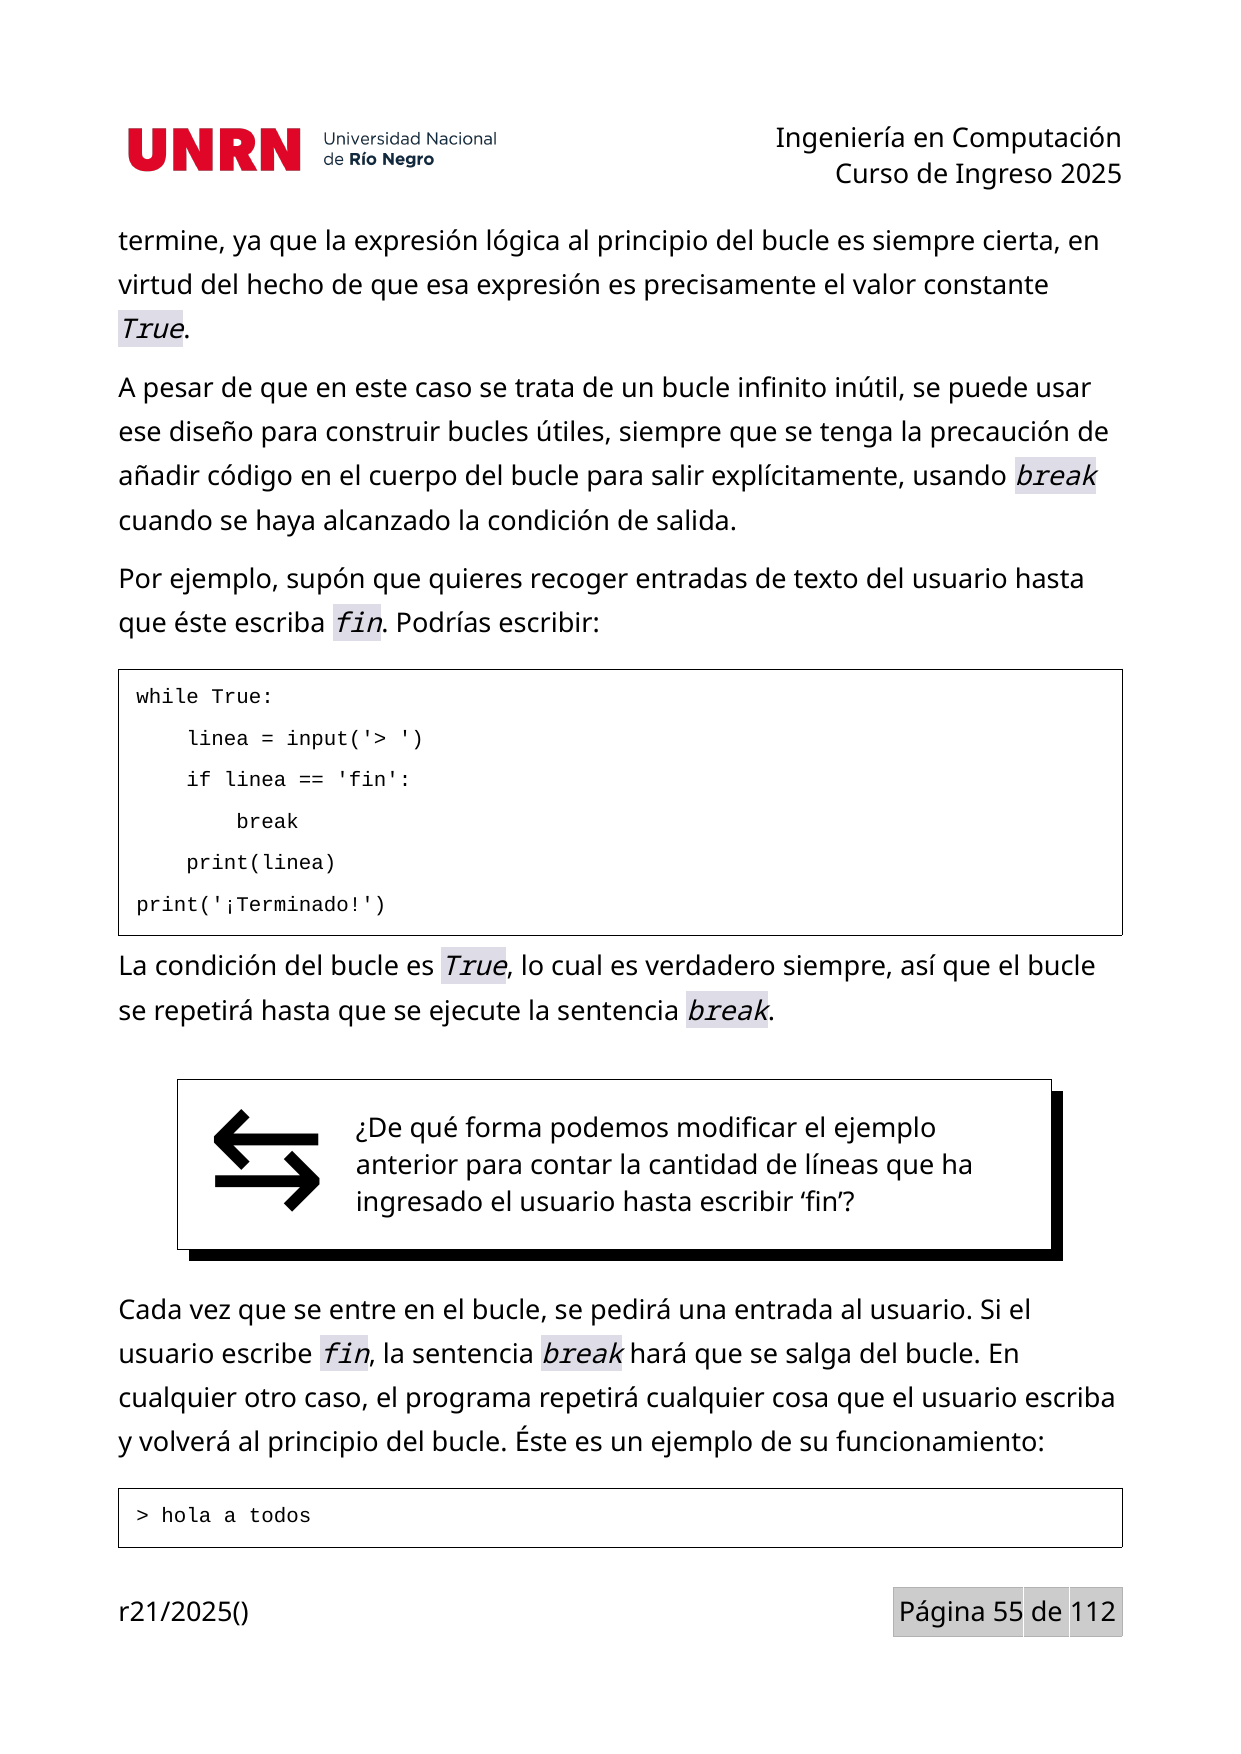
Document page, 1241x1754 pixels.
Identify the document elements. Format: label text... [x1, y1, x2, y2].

text linea = input('> ') [119, 710, 1122, 751]
picture [118, 118, 505, 180]
text while True: [119, 670, 1122, 710]
text ⇆¿De qué forma podemos modificar el ejemplo anterior para contar la cantidad de líneas que ha ingresado el usuario hasta escribir ‘fin’? [178, 1080, 1051, 1249]
text A pesar de que en este caso se trata de un bucle infinito inútil, se puede usar ese diseño para construir bucles útiles, siempre que se tenga la precaución de añadir código en el cuerpo del bucle para salir explícitamente, usando break cuando se haya alcanzado la condición de salida. [118, 368, 1122, 538]
text La condición del bucle es True, lo cual es verdadero siempre, así que el bucle se repetirá hasta que se ejecute la sentencia break. [118, 947, 1122, 1028]
text break [119, 793, 1122, 834]
text print(linea) [119, 834, 1122, 876]
text if linea == 'fin': [119, 751, 1122, 793]
text > hola a todos [119, 1489, 1122, 1547]
text termine, ya que la expresión lógica al principio del bucle es siempre cierta, en virtud del hecho de que esa expresión es precisamente el valor constante True. [118, 221, 1122, 347]
text Por ejemplo, supón que quieres recoger entradas de texto del usuario hasta que éste escriba fin. Podrías escribir: [118, 560, 1122, 641]
text Cada vez que se entre en el bucle, se pedirá una entrada al usuario. Si el usuario escribe fin, la sentencia break hará que se salga del bucle. En cualquier otro caso, el programa repetirá cualquier cosa que el usuario escriba y volverá al principio del bucle. Éste es un ejemplo de su funcionamiento: [118, 1290, 1122, 1460]
text print('¡Terminado!') [119, 876, 1122, 935]
